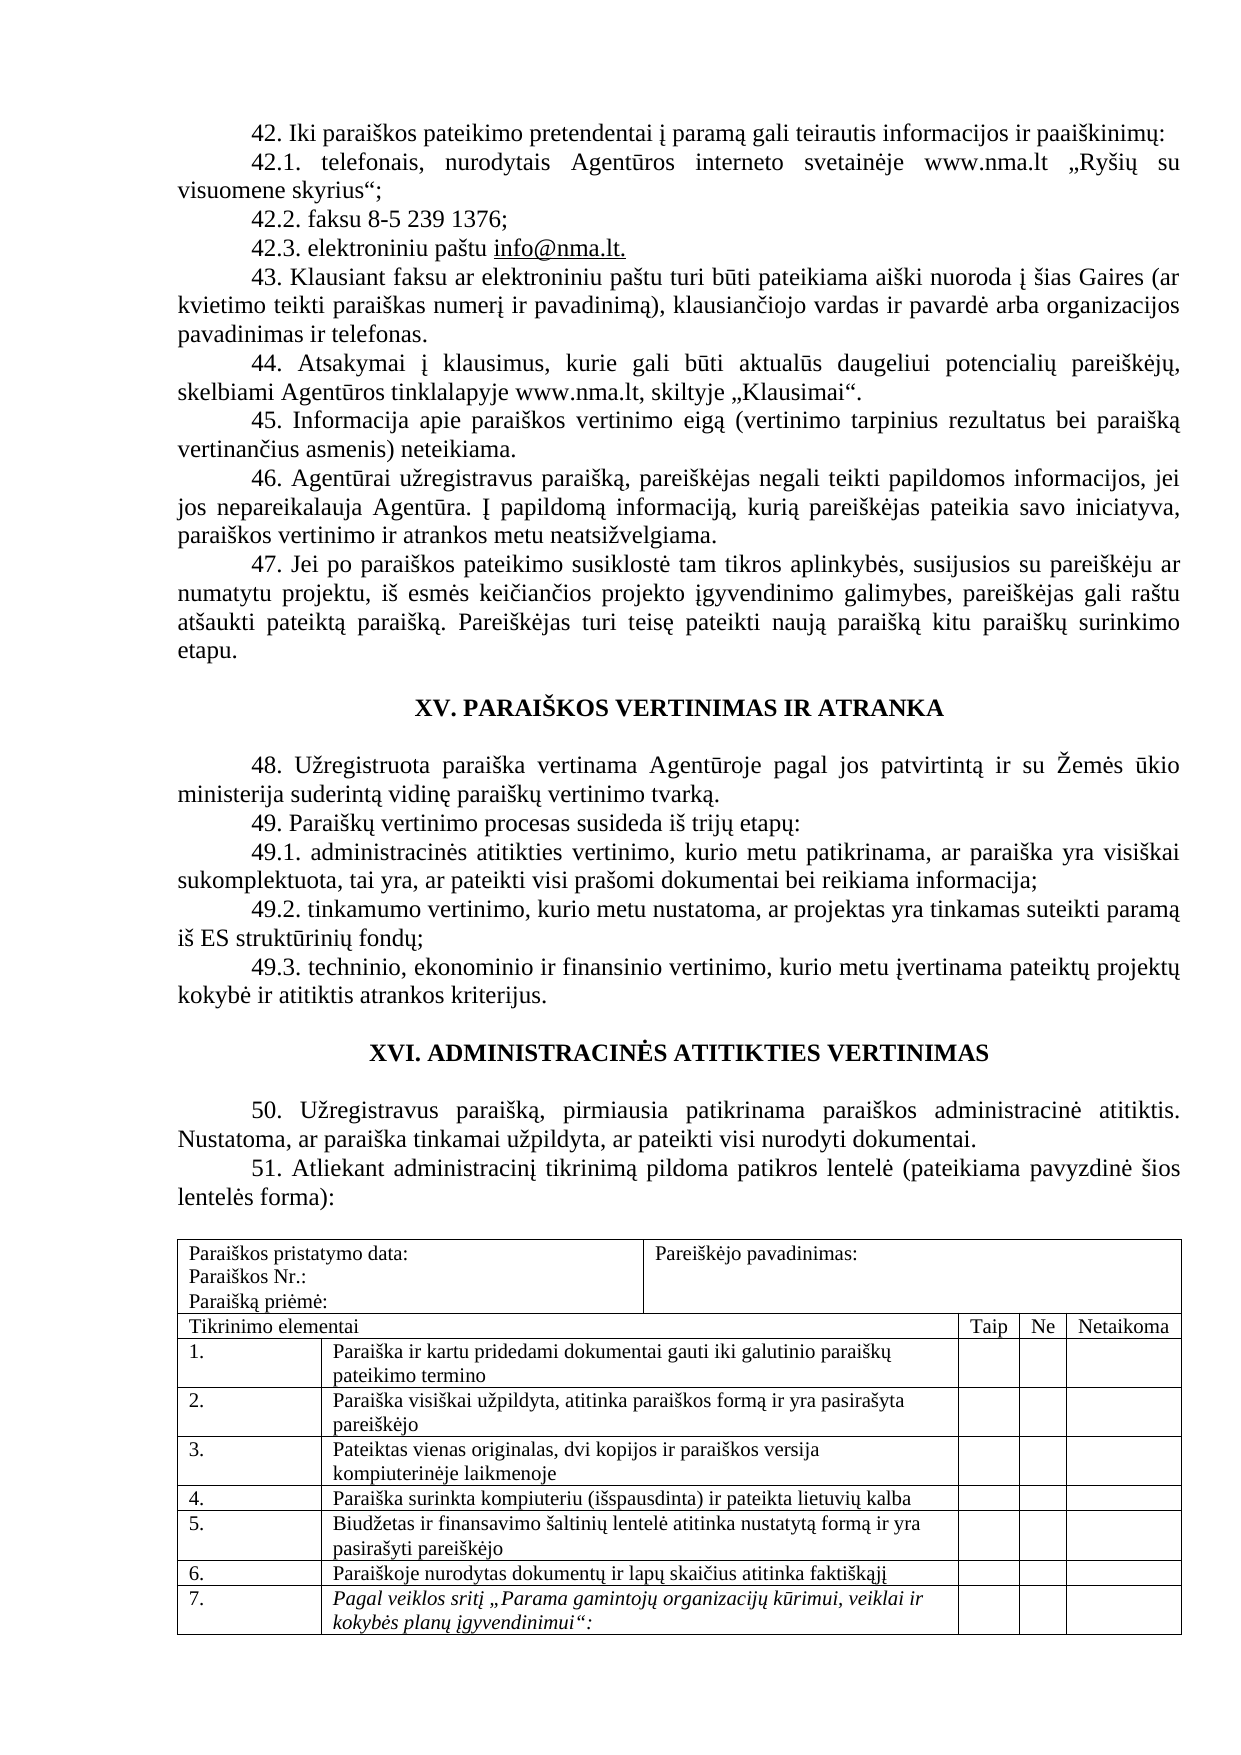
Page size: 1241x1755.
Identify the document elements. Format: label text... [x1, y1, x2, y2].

table_cell [959, 1511, 1019, 1559]
table_header Pareiškėjo pavadinimas: [644, 1240, 1181, 1313]
text 49.3. techninio, ekonominio ir finansinio vertinimo, kurio metu įvertinama pateiktų projektų kokybė ir atitiktis atrankos kriterijus. [177, 952, 1181, 1009]
text 44. Atsakymai į klausimus, kurie gali būti aktualūs daugeliui potencialių pareiškėjų, skelbiami Agentūros tinklalapyje www.nma.lt, skiltyje „Klausimai“. [177, 348, 1181, 406]
text 42.3. elektroniniu paštu info@nma.lt. [177, 233, 1181, 262]
table_cell [1020, 1561, 1066, 1584]
text 51. Atliekant administracinį tikrinimą pildoma patikros lentelė (pateikiama pavyzdinė šios lentelės forma): [177, 1153, 1181, 1211]
table_cell Pagal veiklos sritį „Parama gamintojų organizacijų kūrimui, veiklai ir kokybės planų įgyvendinimui“: [322, 1586, 958, 1634]
table_cell 3. [178, 1437, 321, 1485]
text 48. Užregistruota paraiška vertinama Agentūroje pagal jos patvirtintą ir su Žemės ūkio ministerija suderintą vidinę paraiškų vertinimo tvarką. [177, 751, 1181, 808]
table_cell [1020, 1511, 1066, 1559]
table_cell Netaikoma [1067, 1314, 1181, 1338]
table_cell [1020, 1437, 1066, 1485]
table_cell Ne [1020, 1314, 1066, 1338]
text 49.1. administracinės atitikties vertinimo, kurio metu patikrinama, ar paraiška yra visiškai sukomplektuota, tai yra, ar pateikti visi prašomi dokumentai bei reikiama informacija; [177, 837, 1181, 894]
text 50. Užregistravus paraišką, pirmiausia patikrinama paraiškos administracinė atitiktis. Nustatoma, ar paraiška tinkamai užpildyta, ar pateikti visi nurodyti dokumentai. [177, 1096, 1181, 1153]
text XV. PARAIŠKOS VERTINIMAS IR ATRANKA [177, 693, 1181, 722]
table_cell Tikrinimo elementai [178, 1314, 958, 1338]
table_cell [1067, 1388, 1181, 1436]
text 45. Informacija apie paraiškos vertinimo eigą (vertinimo tarpinius rezultatus bei paraišką vertinančius asmenis) neteikiama. [177, 406, 1181, 463]
text 43. Klausiant faksu ar elektroniniu paštu turi būti pateikiama aiški nuoroda į šias Gaires (ar kvietimo teikti paraiškas numerį ir pavadinimą), klausiančiojo vardas ir pavardė arba organizacijos pavadinimas ir telefonas. [177, 262, 1181, 348]
table_cell Paraiška surinkta kompiuteriu (išspausdinta) ir pateikta lietuvių kalba [322, 1486, 958, 1510]
table_cell [1067, 1486, 1181, 1510]
table_cell [959, 1339, 1019, 1387]
table_cell 7. [178, 1586, 321, 1634]
table_cell [1020, 1486, 1066, 1510]
text 46. Agentūrai užregistravus paraišką, pareiškėjas negali teikti papildomos informacijos, jei jos nepareikalauja Agentūra. Į papildomą informaciją, kurią pareiškėjas pateikia savo iniciatyva, paraiškos vertinimo ir atrankos metu neatsižvelgiama. [177, 463, 1181, 549]
table_cell [1067, 1339, 1181, 1387]
table_cell [959, 1486, 1019, 1510]
table_cell [959, 1437, 1019, 1485]
text 47. Jei po paraiškos pateikimo susiklostė tam tikros aplinkybės, susijusios su pareiškėju ar numatytu projektu, iš esmės keičiančios projekto įgyvendinimo galimybes, pareiškėjas gali raštu atšaukti pateiktą paraišką. Pareiškėjas turi teisę pateikti naują paraišką kitu paraiškų surinkimo etapu. [177, 549, 1181, 664]
table_cell [1067, 1437, 1181, 1485]
text 42. Iki paraiškos pateikimo pretendentai į paramą gali teirautis informacijos ir paaiškinimų: [177, 118, 1181, 147]
table_cell [959, 1586, 1019, 1634]
table_cell Paraiškoje nurodytas dokumentų ir lapų skaičius atitinka faktiškąjį [322, 1561, 958, 1584]
table_cell [1020, 1586, 1066, 1634]
table_cell Biudžetas ir finansavimo šaltinių lentelė atitinka nustatytą formą ir yra pasirašyti pareiškėjo [322, 1511, 958, 1559]
table_cell [1067, 1561, 1181, 1584]
text 42.2. faksu 8-5 239 1376; [177, 204, 1181, 233]
text 42.1. telefonais, nurodytais Agentūros interneto svetainėje www.nma.lt „Ryšių su visuomene skyrius“; [177, 147, 1181, 204]
text XVI. ADMINISTRACINĖS ATITIKTIES VERTINIMAS [177, 1038, 1181, 1067]
table_header Paraiškos pristatymo data: Paraiškos Nr.: Paraišką priėmė: [178, 1240, 643, 1313]
table_cell 6. [178, 1561, 321, 1584]
text 49. Paraiškų vertinimo procesas susideda iš trijų etapų: [177, 808, 1181, 837]
table_cell [1020, 1388, 1066, 1436]
table_cell 4. [178, 1486, 321, 1510]
table_cell [1020, 1339, 1066, 1387]
table_cell 2. [178, 1388, 321, 1436]
table_cell [1067, 1511, 1181, 1559]
table_cell Paraiška visiškai užpildyta, atitinka paraiškos formą ir yra pasirašyta pareiškėjo [322, 1388, 958, 1436]
table_cell 5. [178, 1511, 321, 1559]
table_cell 1. [178, 1339, 321, 1387]
table_cell [959, 1388, 1019, 1436]
table_cell [1067, 1586, 1181, 1634]
table_cell Paraiška ir kartu pridedami dokumentai gauti iki galutinio paraiškų pateikimo termino [322, 1339, 958, 1387]
table_cell [959, 1561, 1019, 1584]
table_cell Taip [959, 1314, 1019, 1338]
table_cell Pateiktas vienas originalas, dvi kopijos ir paraiškos versija kompiuterinėje laikmenoje [322, 1437, 958, 1485]
text 49.2. tinkamumo vertinimo, kurio metu nustatoma, ar projektas yra tinkamas suteikti paramą iš ES struktūrinių fondų; [177, 894, 1181, 952]
